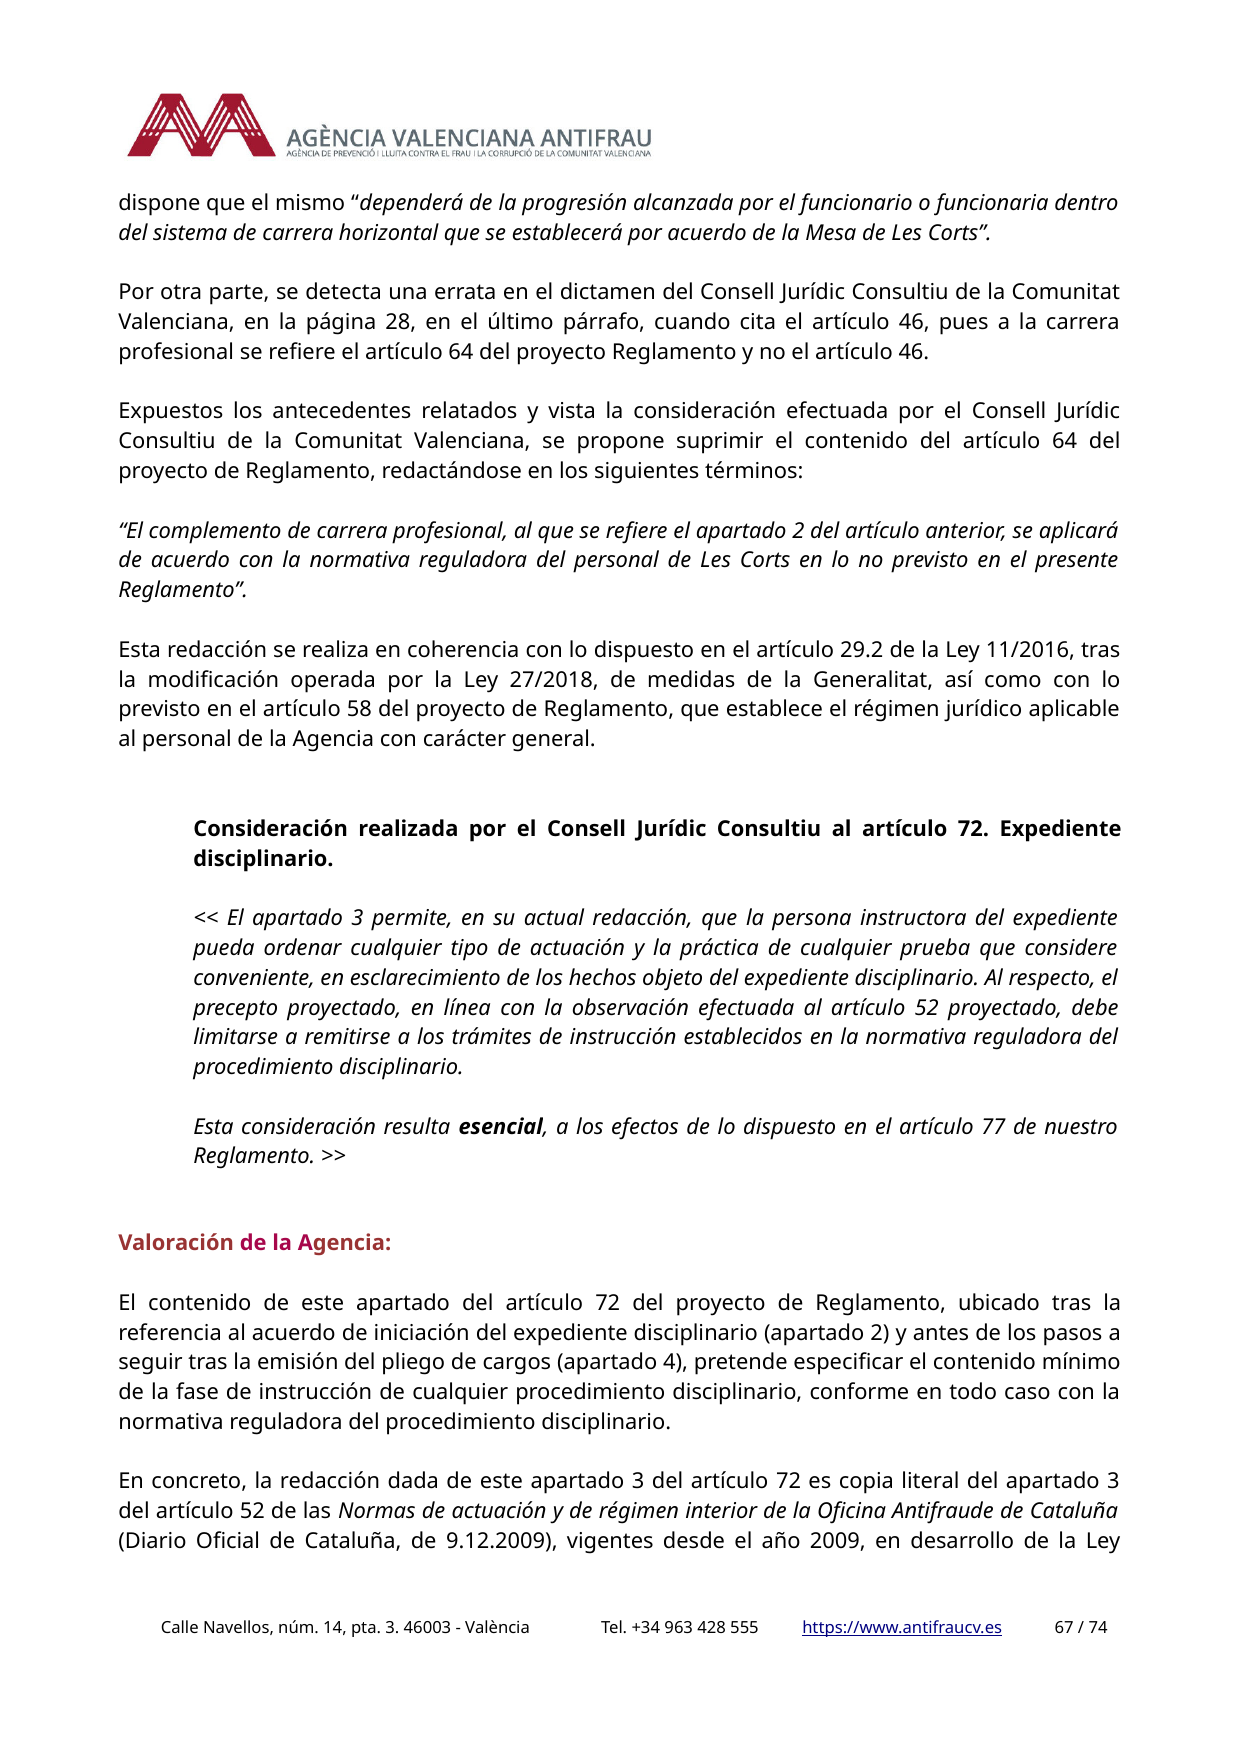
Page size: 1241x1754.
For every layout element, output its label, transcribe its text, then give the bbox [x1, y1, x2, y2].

text << El apartado 3 permite, en su actual redacción, que la persona instructora del expediente pueda ordenar cualquier tipo de actuación y la práctica de cualquier prueba que considere conveniente, en esclarecimiento de los hechos objeto del expediente disciplinario. Al respecto, el precepto proyectado, en línea con la observación efectuada al artículo 52 proyectado, debe limitarse a remitirse a los trámites de instrucción establecidos en la normativa reguladora del procedimiento disciplinario. [193, 902, 1122, 1081]
text “El complemento de carrera profesional, al que se refiere el apartado 2 del artículo anterior, se aplicará de acuerdo con la normativa reguladora del personal de Les Corts en lo no previsto en el presente Reglamento”. [118, 515, 1122, 604]
text En concreto, la redacción dada de este apartado 3 del artículo 72 es copia literal del apartado 3 del artículo 52 de las Normas de actuación y de régimen interior de la Oficina Antifraude de Cataluña (Diario Oficial de Cataluña, de 9.12.2009), vigentes desde el año 2009, en desarrollo de la Ley [118, 1465, 1122, 1555]
text Por otra parte, se detecta una errata en el dictamen del Consell Jurídic Consultiu de la Comunitat Valenciana, en la página 28, en el último párrafo, cuando cita el artículo 46, pues a la carrera profesional se refiere el artículo 64 del proyecto Reglamento y no el artículo 46. [118, 276, 1122, 366]
text Esta redacción se realiza en coherencia con lo dispuesto en el artículo 29.2 de la Ley 11/2016, tras la modificación operada por la Ley 27/2018, de medidas de la Generalitat, así como con lo previsto en el artículo 58 del proyecto de Reglamento, que establece el régimen jurídico aplicable al personal de la Agencia con carácter general. [118, 634, 1122, 753]
text Valoración de la Agencia: [118, 1227, 1122, 1257]
text El contenido de este apartado del artículo 72 del proyecto de Reglamento, ubicado tras la referencia al acuerdo de iniciación del expediente disciplinario (apartado 2) y antes de los pasos a seguir tras la emisión del pliego de cargos (apartado 4), pretende especificar el contenido mínimo de la fase de instrucción de cualquier procedimiento disciplinario, conforme en todo caso con la normativa reguladora del procedimiento disciplinario. [118, 1287, 1122, 1436]
text Consideración realizada por el Consell Jurídic Consultiu al artículo 72. Expediente disciplinario. [193, 813, 1122, 872]
text dispone que el mismo “dependerá de la progresión alcanzada por el funcionario o funcionaria dentro del sistema de carrera horizontal que se establecerá por acuerdo de la Mesa de Les Corts”. [118, 187, 1122, 247]
text Esta consideración resulta esencial, a los efectos de lo dispuesto en el artículo 77 de nuestro Reglamento. >> [193, 1111, 1122, 1170]
picture [122, 81, 655, 166]
text Expuestos los antecedentes relatados y vista la consideración efectuada por el Consell Jurídic Consultiu de la Comunitat Valenciana, se propone suprimir el contenido del artículo 64 del proyecto de Reglamento, redactándose en los siguientes términos: [118, 396, 1122, 485]
